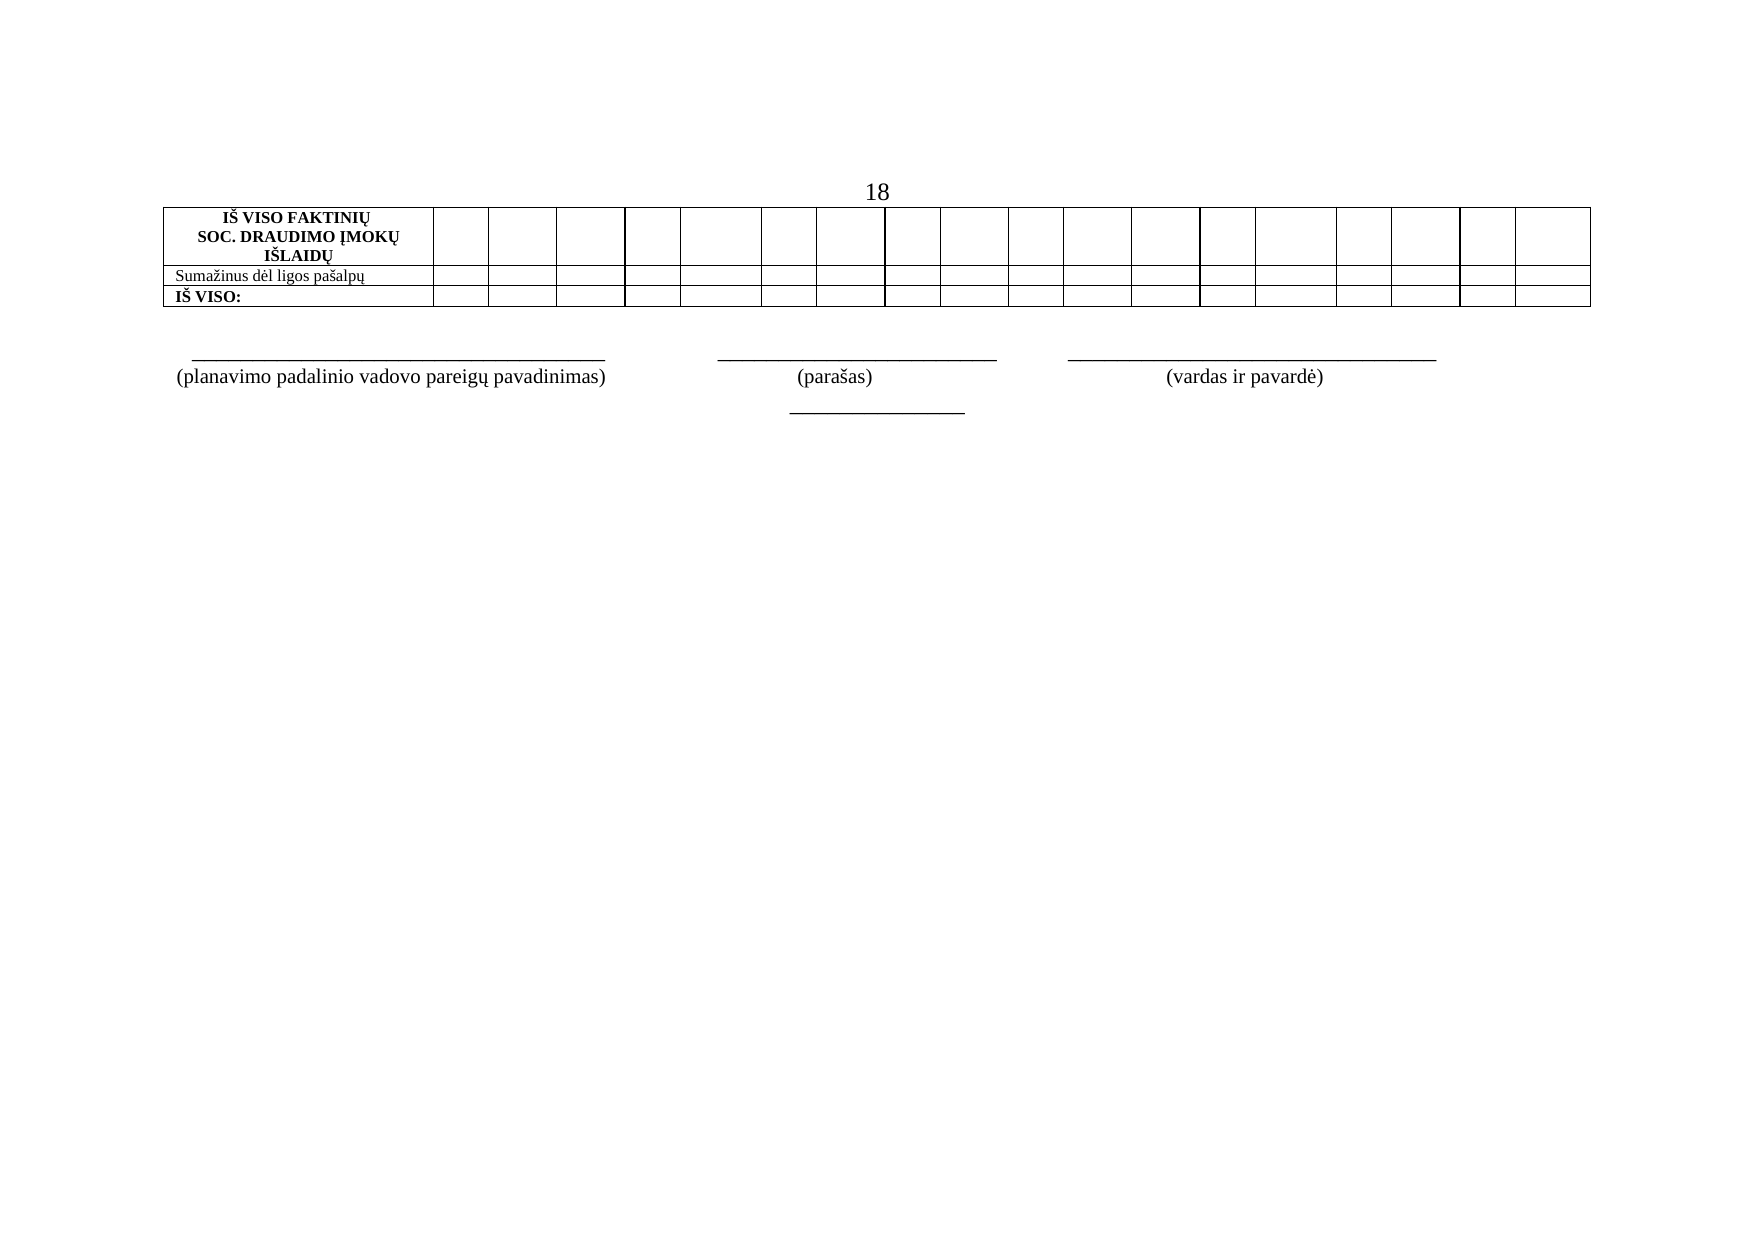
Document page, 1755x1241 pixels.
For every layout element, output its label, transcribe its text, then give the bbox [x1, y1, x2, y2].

table_cell [1392, 266, 1459, 285]
table_cell [626, 286, 680, 306]
table_cell [489, 266, 556, 285]
table_cell [1337, 286, 1391, 306]
table_cell [886, 286, 940, 306]
table_cell [1201, 286, 1255, 306]
table_cell [1516, 208, 1590, 265]
table_cell [1392, 286, 1459, 306]
table_cell [557, 286, 624, 306]
table_cell [1516, 266, 1590, 285]
table_cell [1132, 266, 1199, 285]
table_cell [762, 286, 816, 306]
table_cell [1461, 286, 1515, 306]
table_cell [626, 208, 680, 265]
table_cell [434, 286, 488, 306]
table_cell [1064, 208, 1131, 265]
table_cell [817, 286, 884, 306]
table_cell [1256, 286, 1336, 306]
table_cell [681, 266, 761, 285]
table_cell [1337, 208, 1391, 265]
table_cell [1009, 208, 1063, 265]
table_cell IŠ VISO FAKTINIŲ SOC. DRAUDIMO ĮMOKŲ IŠLAIDŲ [164, 208, 433, 265]
table_cell [1256, 266, 1336, 285]
table_cell [1132, 286, 1199, 306]
table_cell [817, 266, 884, 285]
table_cell [1132, 208, 1199, 265]
table_cell [434, 208, 488, 265]
table_cell [941, 266, 1008, 285]
table_cell [1516, 286, 1590, 306]
table_cell [1337, 266, 1391, 285]
table_cell [489, 208, 556, 265]
table_cell [1201, 266, 1255, 285]
table_cell [681, 208, 761, 265]
table_cell IŠ VISO: [164, 286, 433, 306]
table_cell [1064, 286, 1131, 306]
table_cell [557, 208, 624, 265]
table_cell [941, 208, 1008, 265]
table_cell [941, 286, 1008, 306]
table_cell [1201, 208, 1255, 265]
table_cell [1392, 208, 1459, 265]
table_cell [434, 266, 488, 285]
table_cell [1256, 208, 1336, 265]
table_cell [762, 266, 816, 285]
table_cell [489, 286, 556, 306]
table_cell [1009, 266, 1063, 285]
text (planavimo padalinio vadovo pareigų pavadinimas) (parašas) (vardas ir pavardė) [118, 364, 1636, 388]
table_cell [1064, 266, 1131, 285]
text ______________ [118, 388, 1636, 417]
table_cell [886, 208, 940, 265]
table_cell [886, 266, 940, 285]
table_cell [762, 208, 816, 265]
table_cell [817, 208, 884, 265]
table_cell Sumažinus dėl ligos pašalpų [164, 266, 433, 285]
table_cell [1461, 208, 1515, 265]
table_cell [681, 286, 761, 306]
table_cell [1009, 286, 1063, 306]
table_cell [557, 266, 624, 285]
table_cell [1461, 266, 1515, 285]
table_cell [626, 266, 680, 285]
